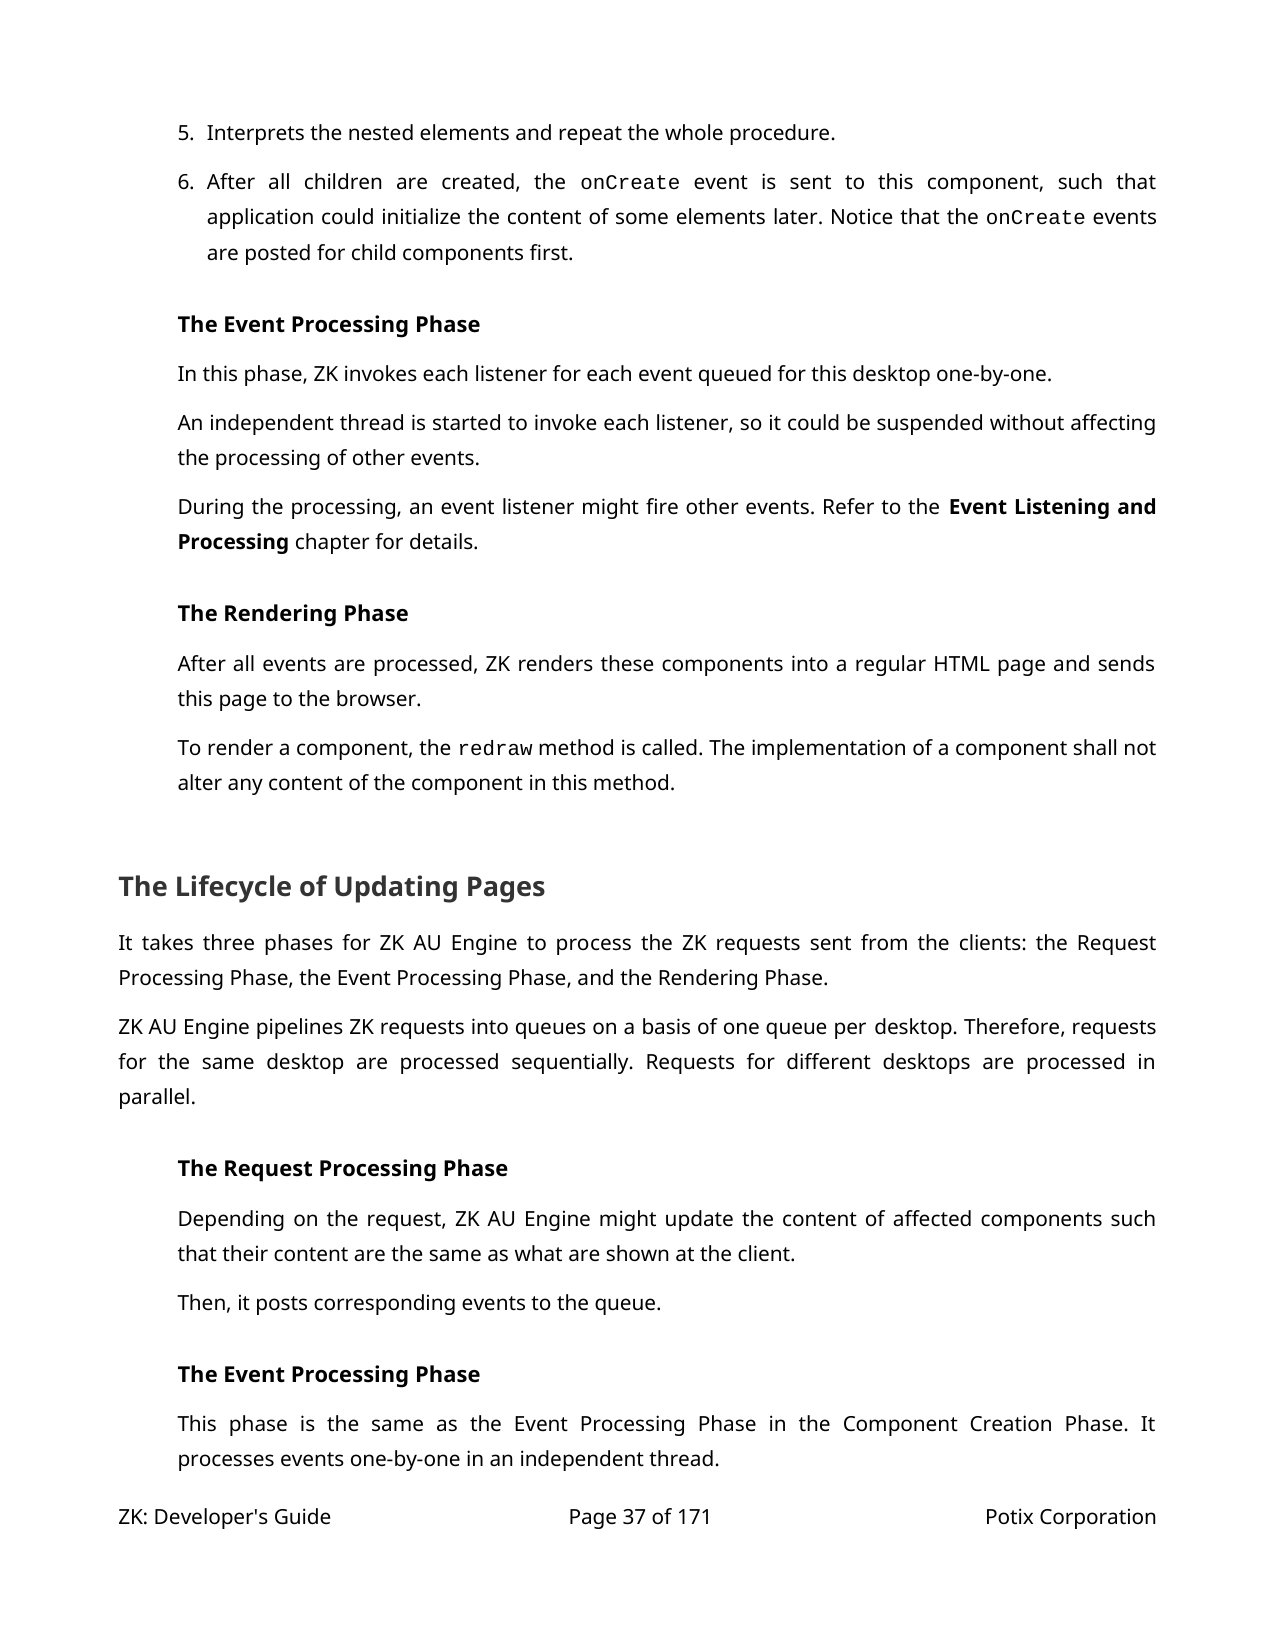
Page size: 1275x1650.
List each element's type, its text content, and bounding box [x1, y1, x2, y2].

text Depending on the request, ZK AU Engine might update the content of affected components such that their content are the same as what are shown at the client. [177, 1204, 1157, 1267]
subtitle The Lifecycle of Updating Pages [118, 867, 1157, 904]
subtitle The Event Processing Phase [177, 1358, 1157, 1388]
text To render a component, the redraw method is called. The implementation of a component shall not alter any content of the component in this method. [177, 733, 1157, 797]
text In this phase, ZK invokes each listener for each event queued for this desktop one-by-one. [177, 359, 1157, 388]
text This phase is the same as the Event Processing Phase in the Component Creation Phase. It processes events one-by-one in an independent thread. [177, 1409, 1157, 1473]
subtitle The Request Processing Phase [177, 1153, 1157, 1183]
text ZK AU Engine pipelines ZK requests into queues on a basis of one queue per desktop. Therefore, requests for the same desktop are processed sequentially. Requests for different desktops are processed in parallel. [118, 1012, 1157, 1111]
text After all events are processed, ZK renders these components into a regular HTML page and sends this page to the browser. [177, 649, 1157, 712]
list After all children are created, the onCreate event is sent to this component, such that application could initialize the content of some elements later. Notice that the onCreate events are posted for child components first. [177, 167, 1157, 266]
text During the processing, an event listener might fire other events. Refer to the Event Listening and Processing chapter for details. [177, 492, 1157, 556]
subtitle The Rendering Phase [177, 598, 1157, 628]
subtitle The Event Processing Phase [177, 309, 1157, 339]
text An independent thread is started to invoke each listener, so it could be suspended without affecting the processing of other events. [177, 408, 1157, 472]
text Then, it posts corresponding events to the queue. [177, 1288, 1157, 1316]
text It takes three phases for ZK AU Engine to process the ZK requests sent from the clients: the Request Processing Phase, the Event Processing Phase, and the Rendering Phase. [118, 928, 1157, 991]
list Interprets the nested elements and repeat the whole procedure. [177, 118, 1157, 146]
